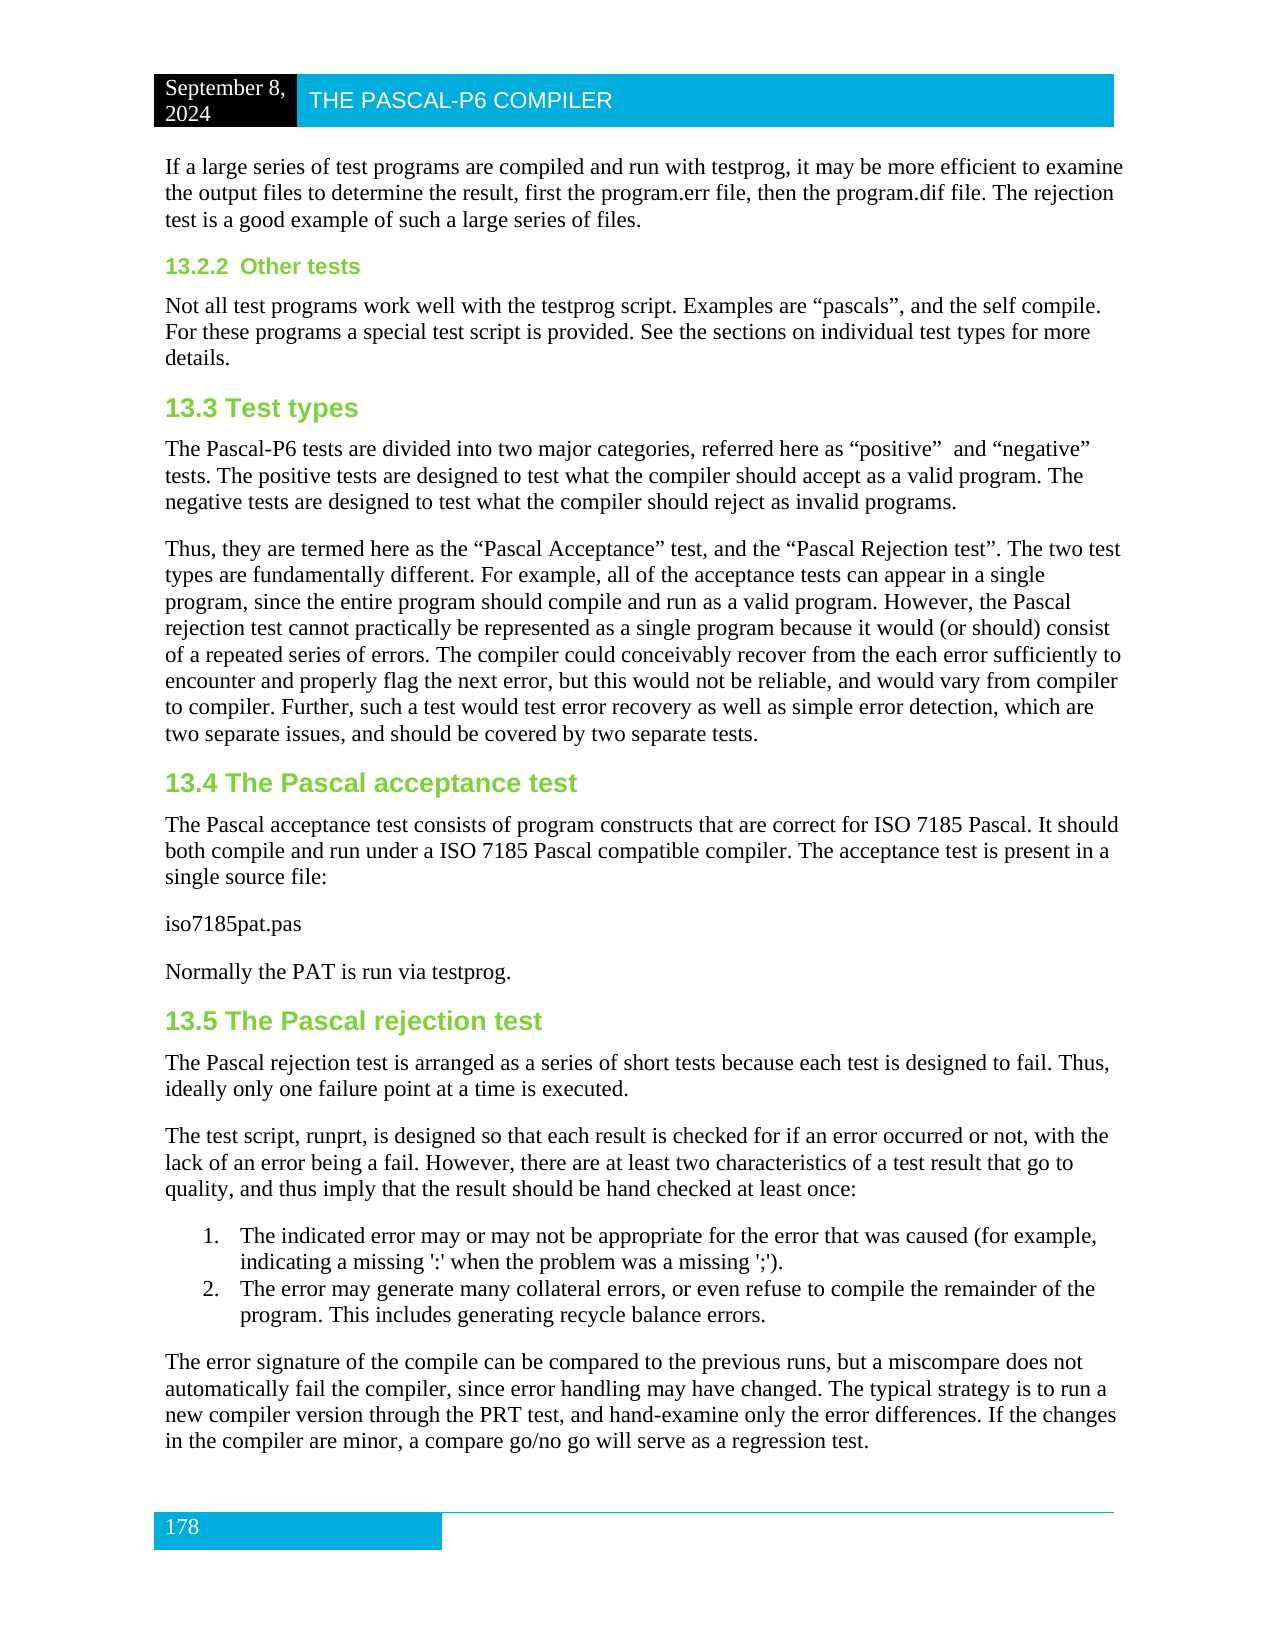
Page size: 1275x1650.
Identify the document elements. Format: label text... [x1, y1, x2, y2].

text The Pascal acceptance test consists of program constructs that are correct for ISO 7185 Pascal. It should both compile and run under a ISO 7185 Pascal compatible compiler. The acceptance test is present in a single source file: [165, 811, 1125, 890]
subtitle Test types [165, 392, 1125, 423]
text Not all test programs work well with the testprog script. Examples are “pascals”, and the self compile. For these programs a special test script is provided. See the sections on individual test types for more details. [165, 292, 1125, 371]
text The test script, runprt, is designed so that each result is checked for if an error occurred or not, with the lack of an error being a fail. However, there are at least two characteristics of a test result that go to quality, and thus imply that the result should be hand checked at least once: [165, 1122, 1125, 1201]
subtitle Other tests [165, 253, 1125, 279]
text iso7185pat.pas [165, 911, 1125, 937]
text Normally the PAT is run via testprog. [165, 958, 1125, 984]
text The Pascal rejection test is arranged as a series of short tests because each test is designed to fail. Thus, ideally only one failure point at a time is executed. [165, 1049, 1125, 1101]
text The Pascal-P6 tests are divided into two major categories, referred here as “positive” and “negative” tests. The positive tests are designed to test what the compiler should accept as a valid program. The negative tests are designed to test what the compiler should reject as invalid programs. [165, 435, 1125, 514]
text If a large series of test programs are compiled and run with testprog, it may be more efficient to examine the output files to determine the result, first the program.err file, then the program.dif file. The rejection test is a good example of such a large series of files. [165, 153, 1125, 232]
list The error may generate many collateral errors, or even refuse to compile the remainder of the program. This includes generating recycle balance errors. [202, 1275, 1125, 1327]
text Thus, they are termed here as the “Pascal Acceptance” test, and the “Pascal Rejection test”. The two test types are fundamentally different. For example, all of the acceptance tests can appear in a single program, since the entire program should compile and run as a valid program. However, the Pascal rejection test cannot practically be represented as a single program because it would (or should) consist of a repeated series of errors. The compiler could conceivably recover from the each error sufficiently to encounter and properly flag the next error, but this would not be reliable, and would vary from compiler to compiler. Further, such a test would test error recovery as well as simple error detection, which are two separate issues, and should be covered by two separate tests. [165, 535, 1125, 746]
list The indicated error may or may not be appropriate for the error that was caused (for example, indicating a missing ':' when the problem was a missing ';'). [202, 1222, 1125, 1275]
subtitle The Pascal rejection test [165, 1005, 1125, 1036]
subtitle The Pascal acceptance test [165, 767, 1125, 798]
text The error signature of the compile can be compared to the previous runs, but a miscompare does not automatically fail the compiler, since error handling may have changed. The typical strategy is to run a new compiler version through the PRT test, and hand-examine only the error differences. If the changes in the compiler are minor, a compare go/no go will serve as a regression test. [165, 1348, 1125, 1454]
